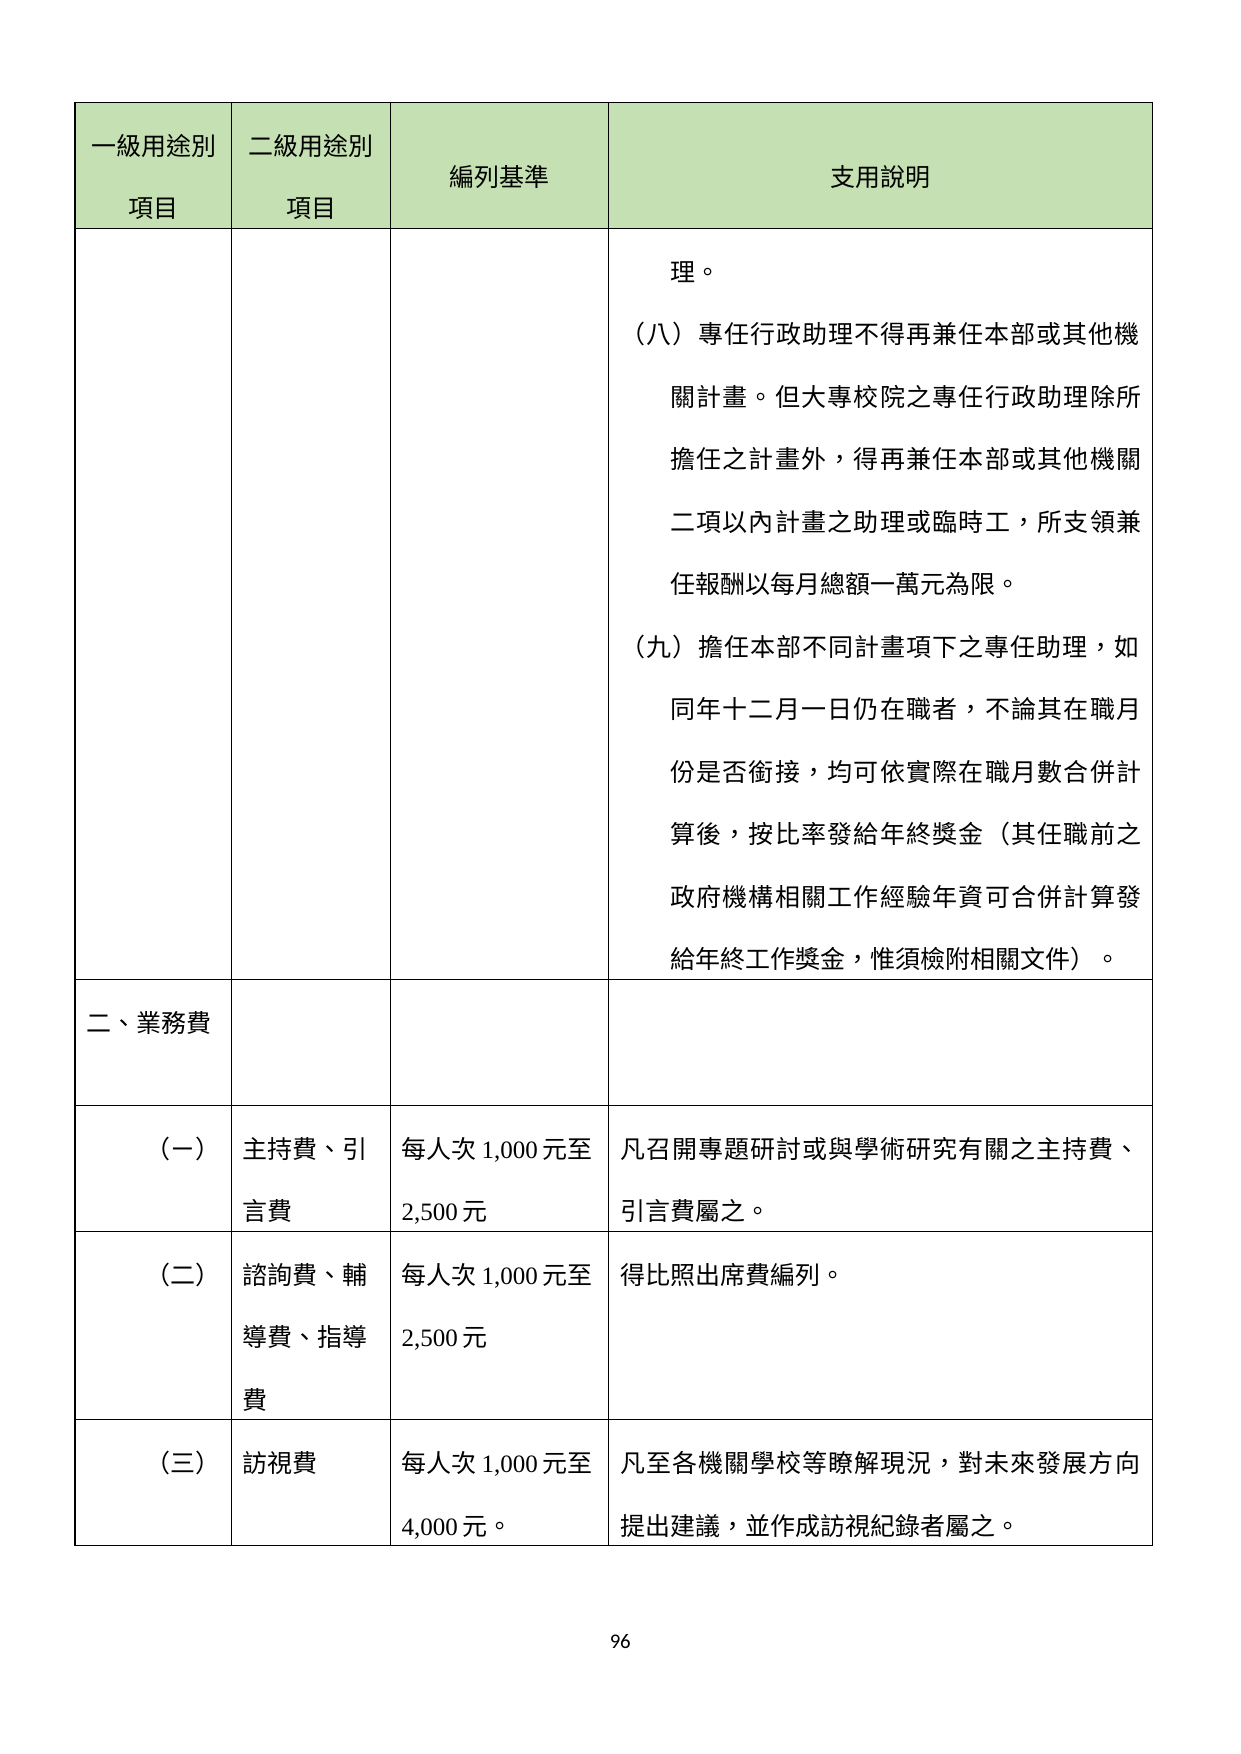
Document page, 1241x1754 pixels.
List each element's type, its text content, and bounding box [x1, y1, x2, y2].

table_cell 得比照出席費編列。 [609, 1232, 1152, 1419]
table_cell 主持費、引言費 [232, 1106, 390, 1231]
table_cell [391, 229, 608, 979]
table_cell 訪視費 [232, 1420, 390, 1545]
table_cell （二） [76, 1232, 231, 1419]
table_cell 理。 （八）專任行政助理不得再兼任本部或其他機關計畫。但大專校院之專任行政助理除所擔任之計畫外，得再兼任本部或其他機關二項以內計畫之助理或臨時工，所支領兼任報酬以每月總額一萬元為限。 （九）擔任本部不同計畫項下之專任助理，如同年十二月一日仍在職者，不論其在職月份是否銜接，均可依實際在職月數合併計算後，按比率發給年終獎金（其任職前之政府機構相關工作經驗年資可合併計算發給年終工作獎金，惟須檢附相關文件）。 [609, 229, 1152, 979]
table_cell 凡至各機關學校等瞭解現況，對未來發展方向提出建議，並作成訪視紀錄者屬之。 [609, 1420, 1152, 1545]
table_cell （三） [76, 1420, 231, 1545]
table_cell （ㄧ） [76, 1106, 231, 1231]
table_cell 每人次1,000元至2,500元 [391, 1106, 608, 1231]
table_header 一級用途別項目 [76, 103, 231, 228]
table_cell 每人次1,000元至4,000元。 [391, 1420, 608, 1545]
table_cell [609, 980, 1152, 1105]
table_cell [232, 229, 390, 979]
table_cell [232, 980, 390, 1105]
table_cell 二、業務費 [76, 980, 231, 1105]
table_cell 每人次1,000元至2,500元 [391, 1232, 608, 1419]
table_cell [76, 229, 231, 979]
table_cell 諮詢費、輔導費、指導費 [232, 1232, 390, 1419]
table_header 支用說明 [609, 103, 1152, 228]
table_cell [391, 980, 608, 1105]
table_header 二級用途別項目 [232, 103, 390, 228]
table_cell 凡召開專題研討或與學術研究有關之主持費、引言費屬之。 [609, 1106, 1152, 1231]
table_header 編列基準 [391, 103, 608, 228]
